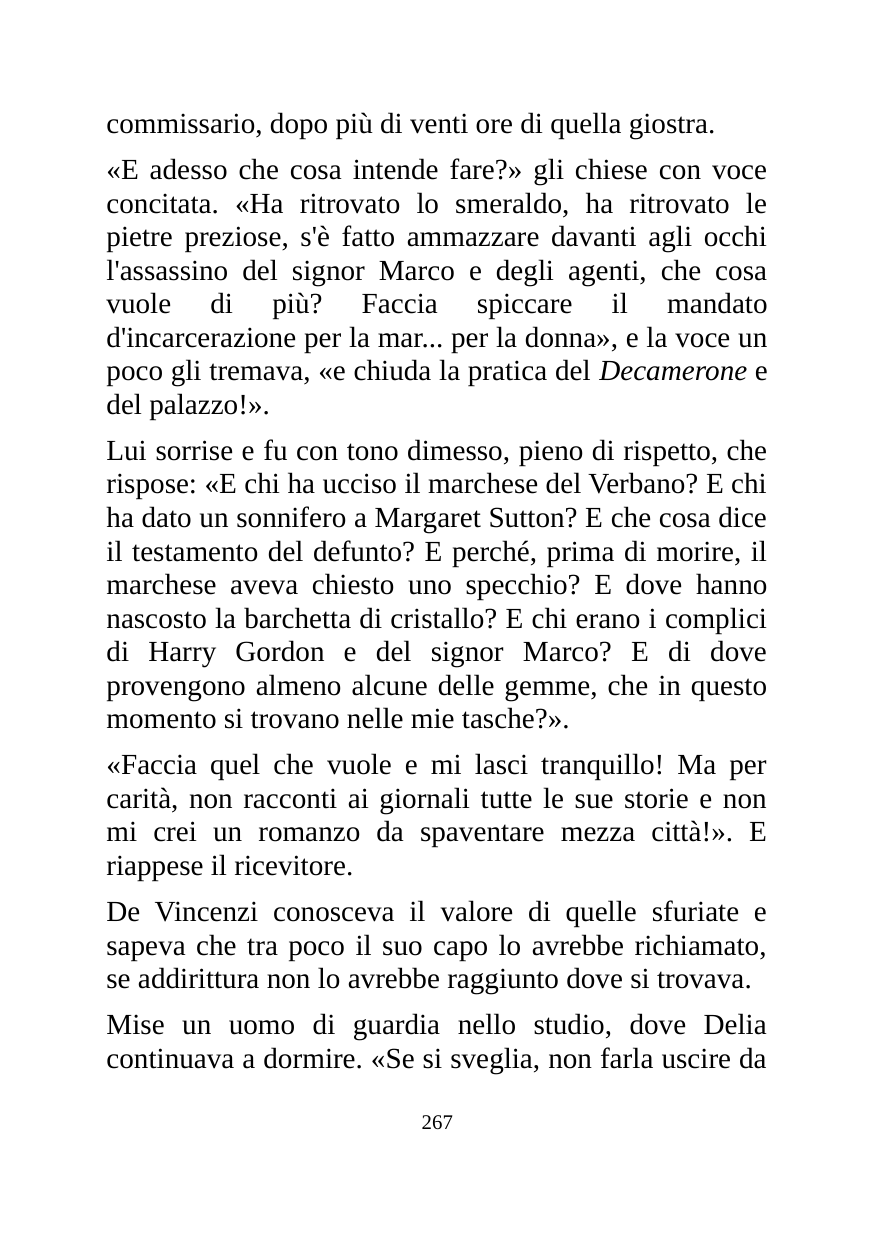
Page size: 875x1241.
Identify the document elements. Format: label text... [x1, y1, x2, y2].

text Lui sorrise e fu con tono dimesso, pieno di rispetto, che rispose: «E chi ha ucciso il marchese del Verbano? E chi ha dato un sonnifero a Margaret Sutton? E che cosa dice il testamento del defunto? E perché, prima di morire, il marchese aveva chiesto uno specchio? E dove hanno nascosto la barchetta di cristallo? E chi erano i complici di Harry Gordon e del signor Marco? E di dove provengono almeno alcune delle gemme, che in questo momento si trovano nelle mie tasche?». [106, 433, 768, 735]
text commissario, dopo più di venti ore di quella giostra. [106, 106, 768, 140]
text «Faccia quel che vuole e mi lasci tranquillo! Ma per carità, non racconti ai giornali tutte le sue storie e non mi crei un romanzo da spaventare mezza città!». E riappese il ricevitore. [106, 747, 768, 882]
text De Vincenzi conosceva il valore di quelle sfuriate e sapeva che tra poco il suo capo lo avrebbe richiamato, se addirittura non lo avrebbe raggiunto dove si trovava. [106, 894, 768, 995]
text Mise un uomo di guardia nello studio, dove Delia continuava a dormire. «Se si sveglia, non farla uscire da [106, 1007, 768, 1074]
text «E adesso che cosa intende fare?» gli chiese con voce concitata. «Ha ritrovato lo smeraldo, ha ritrovato le pietre preziose, s'è fatto ammazzare davanti agli occhi l'assassino del signor Marco e degli agenti, che cosa vuole di più? Faccia spiccare il mandato d'incarcerazione per la mar... per la donna», e la voce un poco gli tremava, «e chiuda la pratica del Decamerone e del palazzo!». [106, 152, 768, 421]
